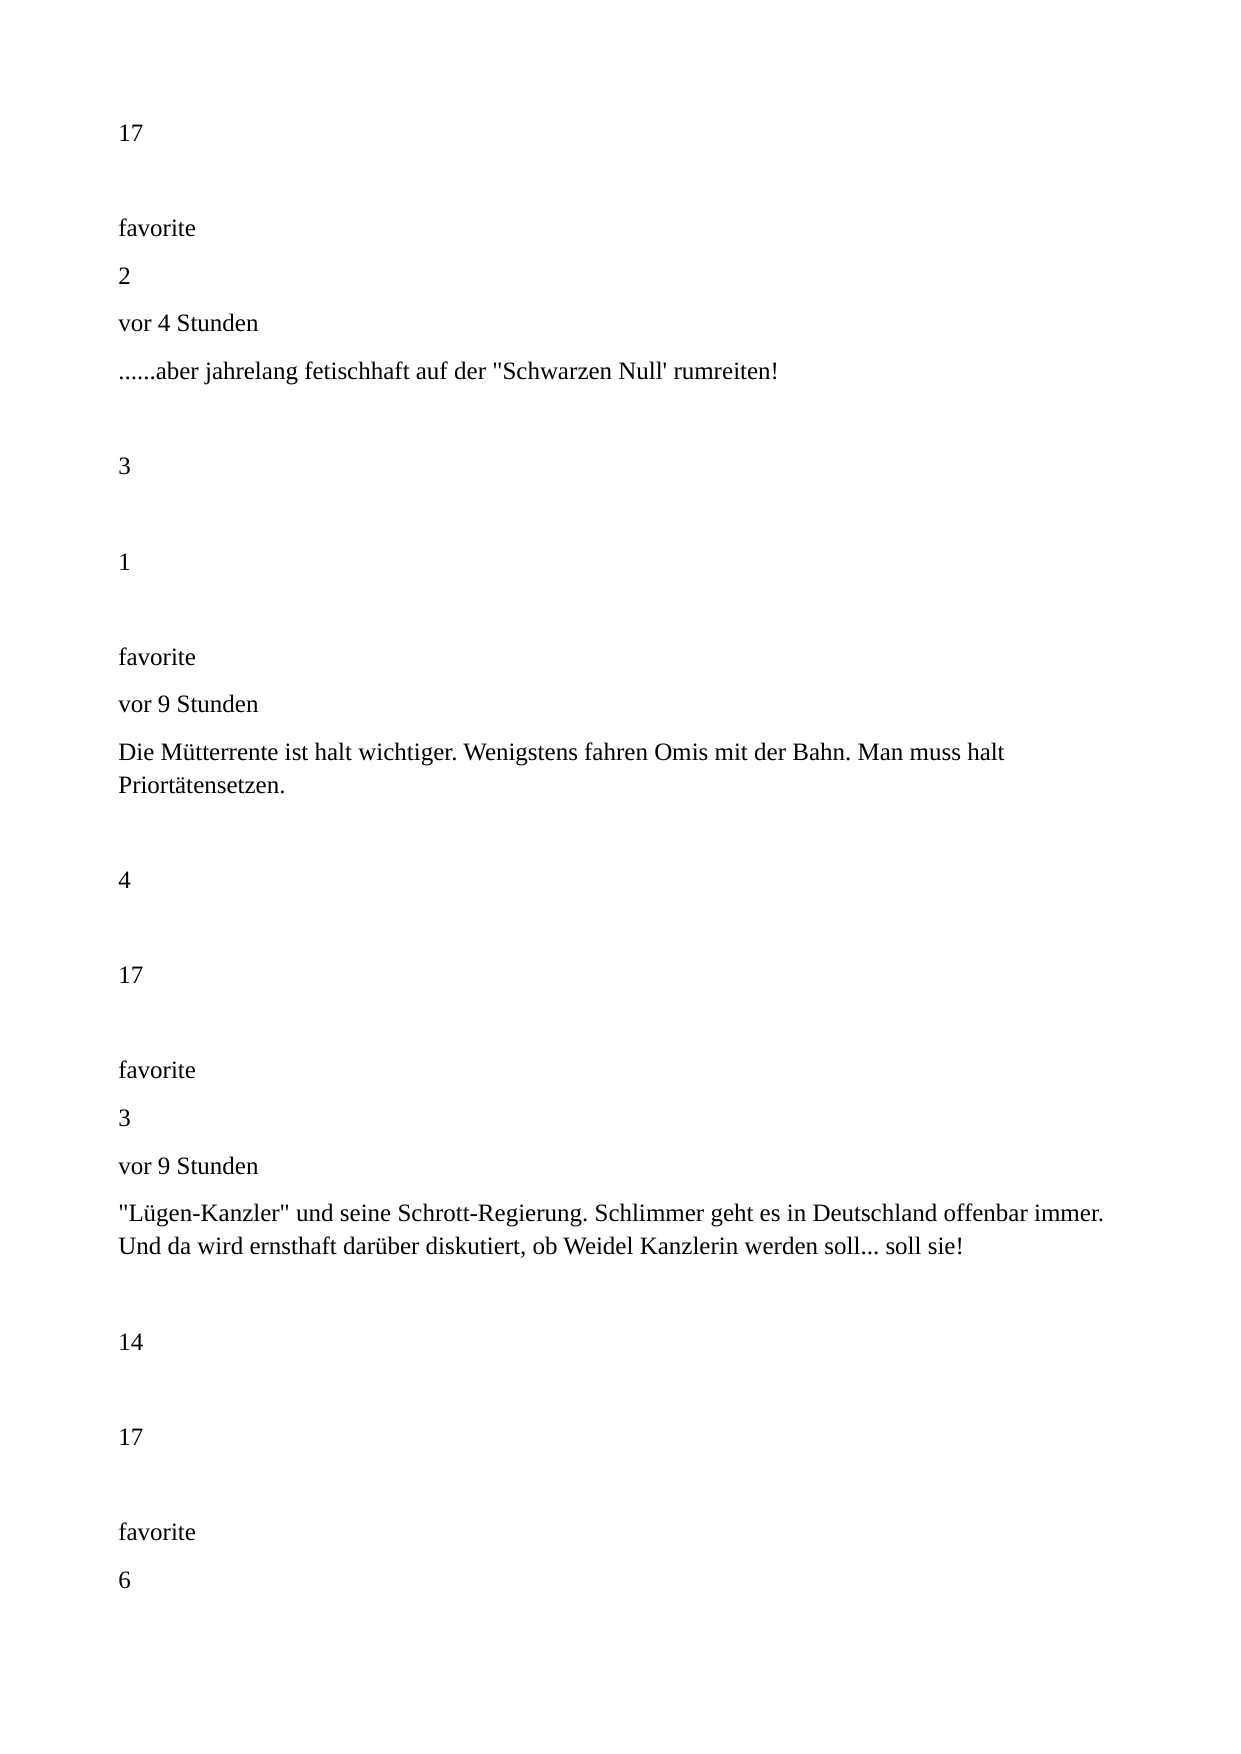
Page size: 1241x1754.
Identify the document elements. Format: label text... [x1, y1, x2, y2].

text 17 [118, 118, 1122, 147]
text 4 [118, 865, 1122, 894]
text 6 [118, 1565, 1122, 1593]
text ......aber jahrelang fetischhaft auf der "Schwarzen Null' rumreiten! [118, 356, 1122, 385]
text favorite [118, 1056, 1122, 1084]
text 2 [118, 261, 1122, 290]
text 3 [118, 451, 1122, 480]
text 17 [118, 960, 1122, 989]
text vor 9 Stunden [118, 1151, 1122, 1179]
text 3 [118, 1103, 1122, 1132]
text 14 [118, 1327, 1122, 1355]
text vor 9 Stunden [118, 689, 1122, 718]
text Die Mütterrente ist halt wichtiger. Wenigstens fahren Omis mit der Bahn. Man muss halt Priortätensetzen. [118, 737, 1122, 799]
text vor 4 Stunden [118, 308, 1122, 337]
text favorite [118, 213, 1122, 242]
text 1 [118, 547, 1122, 575]
text 17 [118, 1422, 1122, 1451]
text favorite [118, 642, 1122, 671]
text favorite [118, 1517, 1122, 1546]
text "Lügen-Kanzler" und seine Schrott-Regierung. Schlimmer geht es in Deutschland offenbar immer. Und da wird ernsthaft darüber diskutiert, ob Weidel Kanzlerin werden soll... soll sie! [118, 1198, 1122, 1260]
